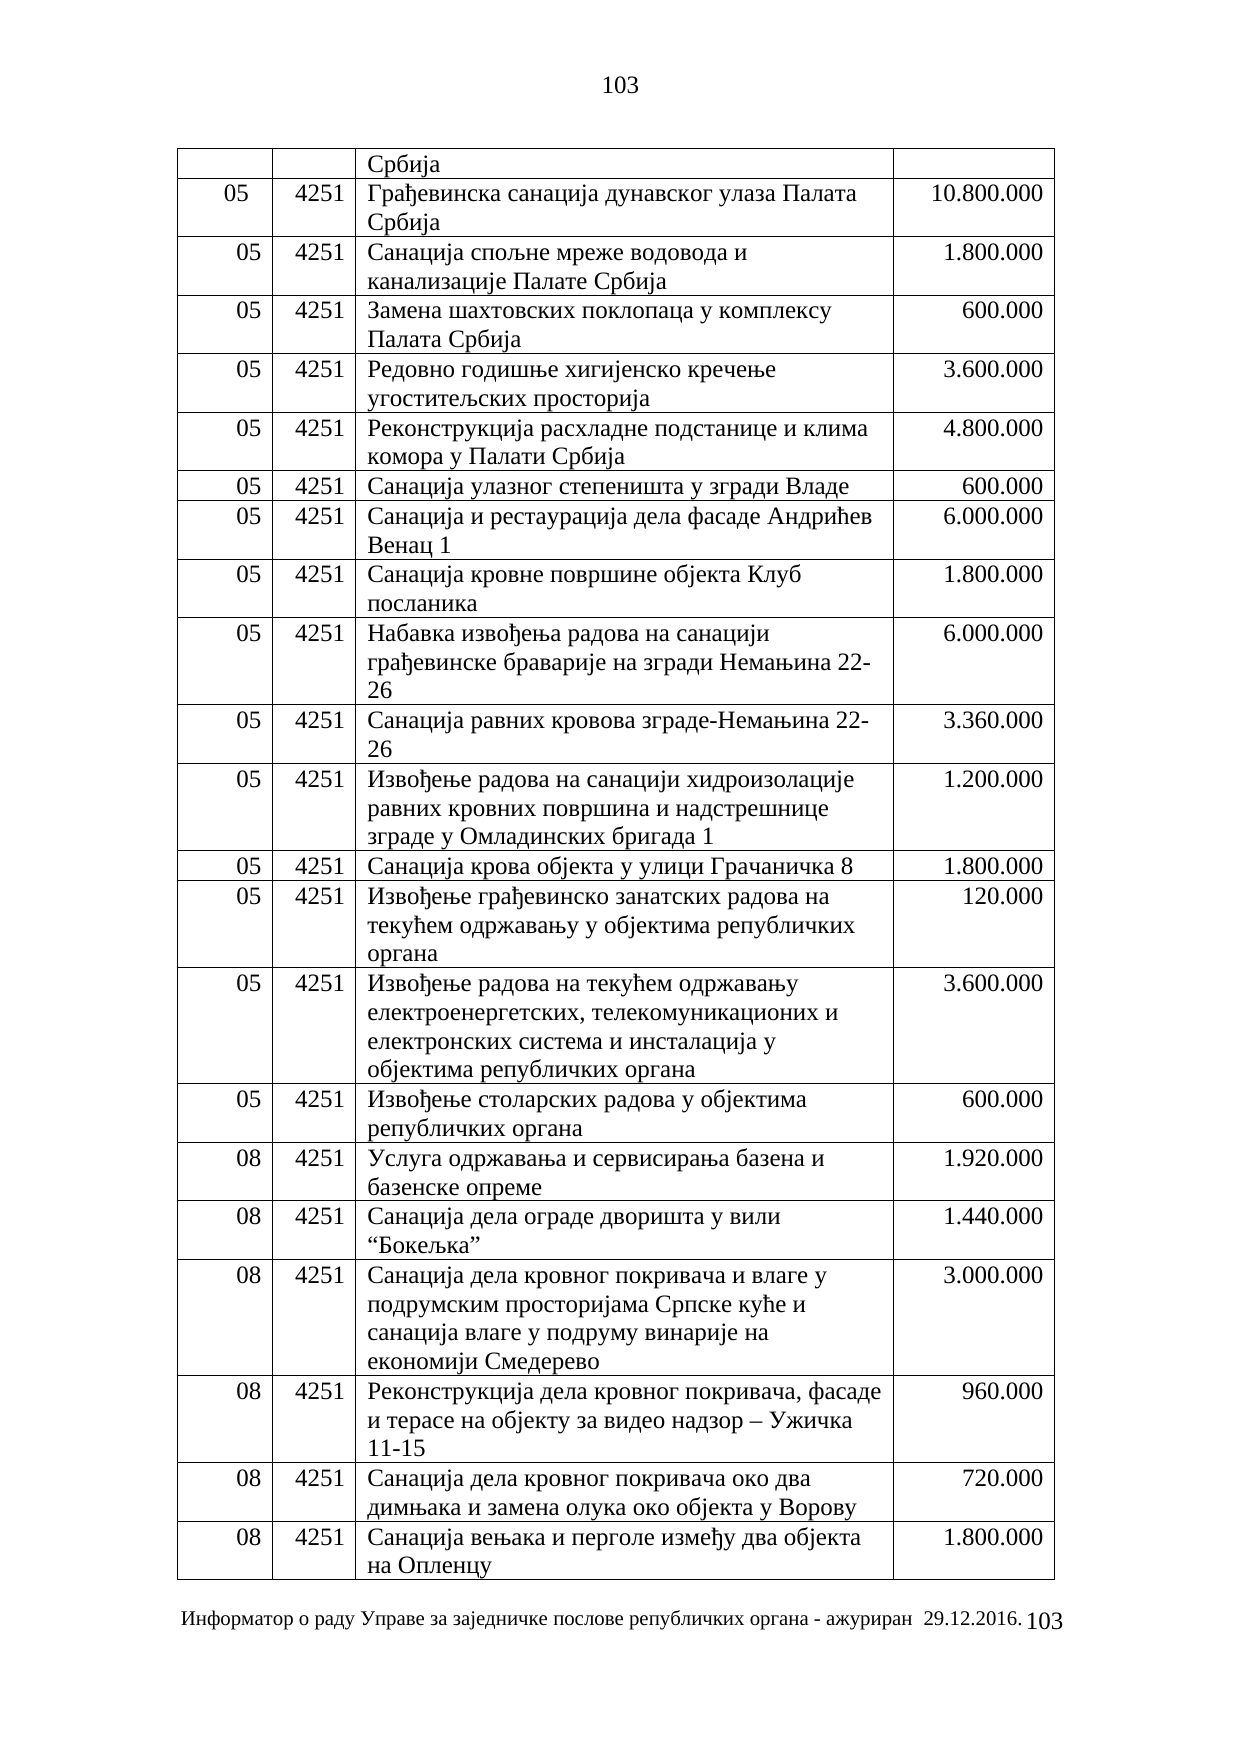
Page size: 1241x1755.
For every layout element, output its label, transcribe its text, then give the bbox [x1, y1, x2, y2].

table_cell Грађевинска санација дунавског улаза Палата Србија [356, 179, 893, 236]
table_cell [178, 149, 272, 177]
table_cell 3.600.000 [894, 354, 1054, 412]
table_cell Реконструкција расхладне подстанице и клима комора у Палати Србија [356, 413, 893, 470]
table_cell 4251 [273, 881, 355, 967]
table_cell 4251 [273, 764, 355, 850]
table_cell Санација дела кровног покривача и влаге у подрумским просторијама Српске куће и санација влаге у подруму винарије на економији Смедерево [356, 1260, 893, 1375]
table_cell 4.800.000 [894, 413, 1054, 470]
table_cell [894, 149, 1054, 177]
table_cell Услуга одржавања и сервисирања базена и базенске опреме [356, 1143, 893, 1200]
table_cell 720.000 [894, 1463, 1054, 1521]
table_cell 4251 [273, 1201, 355, 1259]
table_cell 4251 [273, 1522, 355, 1579]
table_cell 600.000 [894, 471, 1054, 500]
table_cell 4251 [273, 1084, 355, 1142]
table_cell Извођење радова на текућем одржавању електроенергетских, телекомуникационих и електронских система и инсталација у објектима републичких органа [356, 968, 893, 1083]
table_cell 4251 [273, 618, 355, 704]
table_cell 600.000 [894, 296, 1054, 353]
table_cell 05 [178, 179, 272, 236]
table_cell 4251 [273, 968, 355, 1083]
table_cell 05 [178, 968, 272, 1083]
table_cell 05 [178, 471, 272, 500]
table_cell 600.000 [894, 1084, 1054, 1142]
table_cell 3.600.000 [894, 968, 1054, 1083]
table_cell 4251 [273, 296, 355, 353]
table_cell 4251 [273, 471, 355, 500]
table_cell 05 [178, 354, 272, 412]
table_cell 05 [178, 237, 272, 294]
table_cell 4251 [273, 354, 355, 412]
table_cell 4251 [273, 1376, 355, 1462]
table_cell 4251 [273, 237, 355, 294]
table_cell 6.000.000 [894, 501, 1054, 558]
table_cell [273, 149, 355, 177]
table_cell Извођење столарских радова у објектима републичких органа [356, 1084, 893, 1142]
table_cell 3.360.000 [894, 705, 1054, 763]
table_cell 4251 [273, 560, 355, 617]
table_cell 05 [178, 705, 272, 763]
table_cell 960.000 [894, 1376, 1054, 1462]
table_cell 05 [178, 501, 272, 558]
table_cell 05 [178, 1084, 272, 1142]
table_cell 1.800.000 [894, 851, 1054, 880]
table_cell 08 [178, 1522, 272, 1579]
table_cell 4251 [273, 705, 355, 763]
table_cell 05 [178, 851, 272, 880]
table_cell Србија [356, 149, 893, 177]
table_cell Санација равних кровова зграде-Немањина 22-26 [356, 705, 893, 763]
table_cell 05 [178, 413, 272, 470]
table_cell 05 [178, 881, 272, 967]
table_cell Санација и рестаурација дела фасаде Андрићев Венац 1 [356, 501, 893, 558]
table_cell 1.920.000 [894, 1143, 1054, 1200]
table_cell 4251 [273, 1260, 355, 1375]
table_cell Санација кровне површине објекта Клуб посланика [356, 560, 893, 617]
table_cell Извођење грађевинско занатских радова на текућем одржавању у објектима републичких органа [356, 881, 893, 967]
table_cell 05 [178, 560, 272, 617]
table_cell 05 [178, 296, 272, 353]
table_cell Замена шахтовских поклопаца у комплексу Палата Србија [356, 296, 893, 353]
table_cell 1.800.000 [894, 237, 1054, 294]
table_cell Редовно годишње хигијенско кречење угоститељских просторија [356, 354, 893, 412]
table_cell 08 [178, 1201, 272, 1259]
table_cell 1.440.000 [894, 1201, 1054, 1259]
table_cell 08 [178, 1376, 272, 1462]
table_cell 08 [178, 1260, 272, 1375]
table_cell 6.000.000 [894, 618, 1054, 704]
table_cell 4251 [273, 413, 355, 470]
table_cell Санација дела кровног покривача око два димњака и замена олука око објекта у Ворову [356, 1463, 893, 1521]
table_cell Реконструкција дела кровног покривача, фасаде и терасе на објекту за видео надзор – Ужичка 11-15 [356, 1376, 893, 1462]
table_cell 08 [178, 1143, 272, 1200]
table_cell 4251 [273, 179, 355, 236]
table_cell Санација дела ограде дворишта у вили “Бокељка” [356, 1201, 893, 1259]
table_cell 1.800.000 [894, 1522, 1054, 1579]
table_cell Извођење радова на санацији хидроизолације равних кровних површина и надстрешнице зграде у Омладинских бригада 1 [356, 764, 893, 850]
table_cell 4251 [273, 1143, 355, 1200]
table_cell 08 [178, 1463, 272, 1521]
table_cell Санација крова објекта у улици Грачаничка 8 [356, 851, 893, 880]
table_cell 120.000 [894, 881, 1054, 967]
table_cell 1.200.000 [894, 764, 1054, 850]
table_cell Санација спољне мреже водовода и канализације Палате Србија [356, 237, 893, 294]
table_cell 4251 [273, 851, 355, 880]
table_cell Санација вењака и перголе између два објекта на Опленцу [356, 1522, 893, 1579]
table_cell Набавка извођења радова на санацији грађевинске браварије на згради Немањина 22-26 [356, 618, 893, 704]
table_cell Санација улазног степеништа у згради Владе [356, 471, 893, 500]
table_cell 4251 [273, 501, 355, 558]
table_cell 05 [178, 618, 272, 704]
table_cell 05 [178, 764, 272, 850]
table_cell 10.800.000 [894, 179, 1054, 236]
table_cell 4251 [273, 1463, 355, 1521]
table_cell 3.000.000 [894, 1260, 1054, 1375]
table_cell 1.800.000 [894, 560, 1054, 617]
